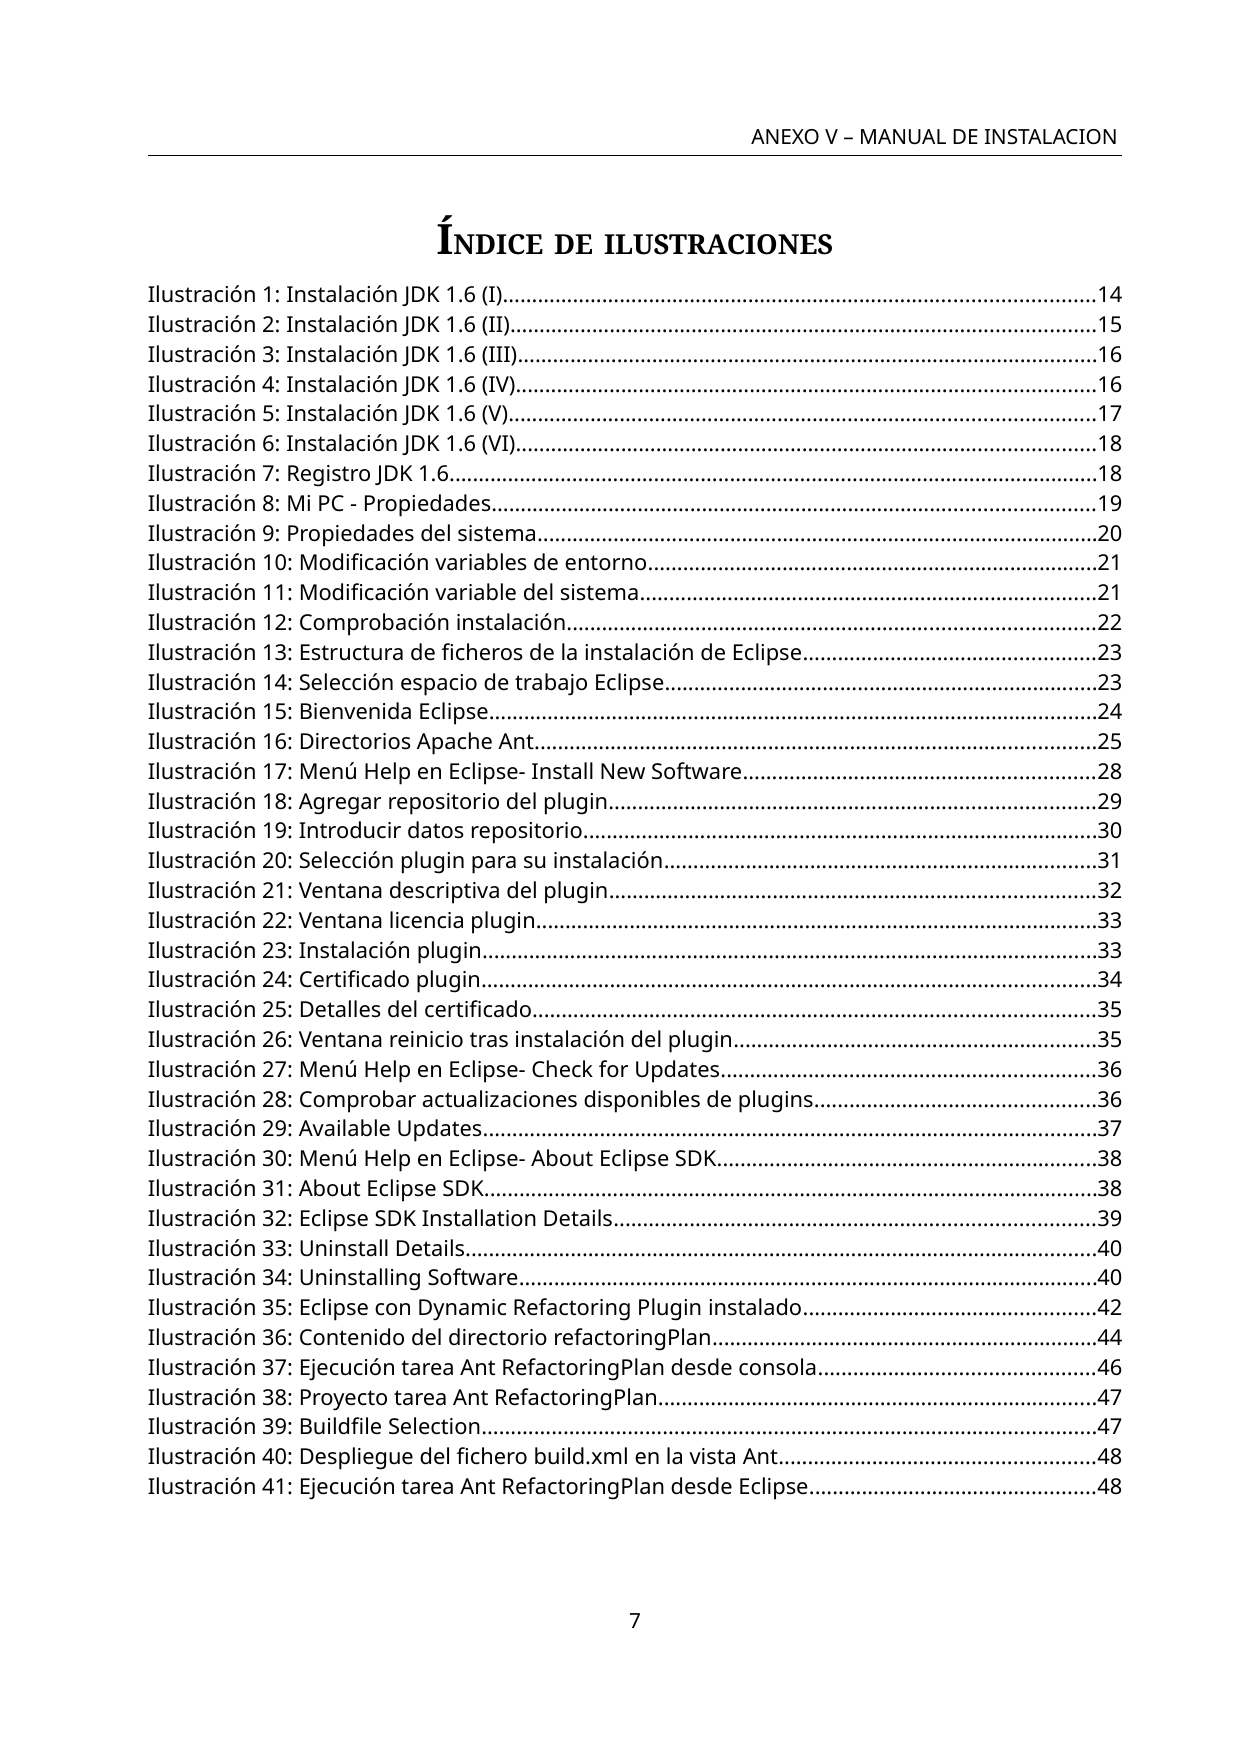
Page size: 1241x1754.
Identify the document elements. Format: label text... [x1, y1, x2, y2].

text Ilustración 14: Selección espacio de trabajo Eclipse 23 [148, 666, 1122, 696]
text Ilustración 22: Ventana licencia plugin 33 [148, 905, 1122, 934]
text Ilustración 28: Comprobar actualizaciones disponibles de plugins 36 [148, 1083, 1122, 1113]
text Ilustración 6: Instalación JDK 1.6 (VI) 18 [148, 428, 1122, 458]
text Ilustración 3: Instalación JDK 1.6 (III) 16 [148, 339, 1122, 368]
subtitle Índice de ilustraciones [148, 210, 1122, 267]
text Ilustración 16: Directorios Apache Ant 25 [148, 726, 1122, 756]
text Ilustración 1: Instalación JDK 1.6 (I) 14 [148, 279, 1122, 309]
text Ilustración 15: Bienvenida Eclipse 24 [148, 696, 1122, 726]
text Ilustración 37: Ejecución tarea Ant RefactoringPlan desde consola 46 [148, 1352, 1122, 1381]
text Ilustración 39: Buildfile Selection 47 [148, 1411, 1122, 1441]
text Ilustración 32: Eclipse SDK Installation Details 39 [148, 1203, 1122, 1232]
text Ilustración 40: Despliegue del fichero build.xml en la vista Ant 48 [148, 1441, 1122, 1471]
text Ilustración 29: Available Updates 37 [148, 1113, 1122, 1143]
text Ilustración 33: Uninstall Details 40 [148, 1232, 1122, 1262]
text Ilustración 31: About Eclipse SDK 38 [148, 1173, 1122, 1203]
text Ilustración 5: Instalación JDK 1.6 (V) 17 [148, 398, 1122, 428]
text Ilustración 30: Menú Help en Eclipse- About Eclipse SDK 38 [148, 1143, 1122, 1173]
text Ilustración 9: Propiedades del sistema 20 [148, 517, 1122, 547]
text Ilustración 7: Registro JDK 1.6 18 [148, 458, 1122, 488]
text Ilustración 17: Menú Help en Eclipse- Install New Software 28 [148, 756, 1122, 786]
text Ilustración 13: Estructura de ficheros de la instalación de Eclipse 23 [148, 637, 1122, 666]
text Ilustración 2: Instalación JDK 1.6 (II) 15 [148, 309, 1122, 339]
text Ilustración 12: Comprobación instalación 22 [148, 607, 1122, 637]
text Ilustración 19: Introducir datos repositorio 30 [148, 815, 1122, 845]
text Ilustración 23: Instalación plugin 33 [148, 934, 1122, 964]
text Ilustración 38: Proyecto tarea Ant RefactoringPlan 47 [148, 1381, 1122, 1411]
text Ilustración 27: Menú Help en Eclipse- Check for Updates 36 [148, 1054, 1122, 1083]
text Ilustración 24: Certificado plugin 34 [148, 964, 1122, 994]
text Ilustración 35: Eclipse con Dynamic Refactoring Plugin instalado 42 [148, 1292, 1122, 1322]
text Ilustración 34: Uninstalling Software 40 [148, 1262, 1122, 1292]
text Ilustración 11: Modificación variable del sistema 21 [148, 577, 1122, 607]
text Ilustración 8: Mi PC - Propiedades 19 [148, 488, 1122, 517]
text Ilustración 20: Selección plugin para su instalación 31 [148, 845, 1122, 875]
text Ilustración 4: Instalación JDK 1.6 (IV) 16 [148, 368, 1122, 398]
text Ilustración 36: Contenido del directorio refactoringPlan 44 [148, 1322, 1122, 1352]
text Ilustración 10: Modificación variables de entorno 21 [148, 547, 1122, 577]
text Ilustración 26: Ventana reinicio tras instalación del plugin 35 [148, 1024, 1122, 1054]
text Ilustración 18: Agregar repositorio del plugin 29 [148, 786, 1122, 815]
text Ilustración 41: Ejecución tarea Ant RefactoringPlan desde Eclipse 48 [148, 1471, 1122, 1501]
text Ilustración 21: Ventana descriptiva del plugin 32 [148, 875, 1122, 905]
text Ilustración 25: Detalles del certificado 35 [148, 994, 1122, 1024]
